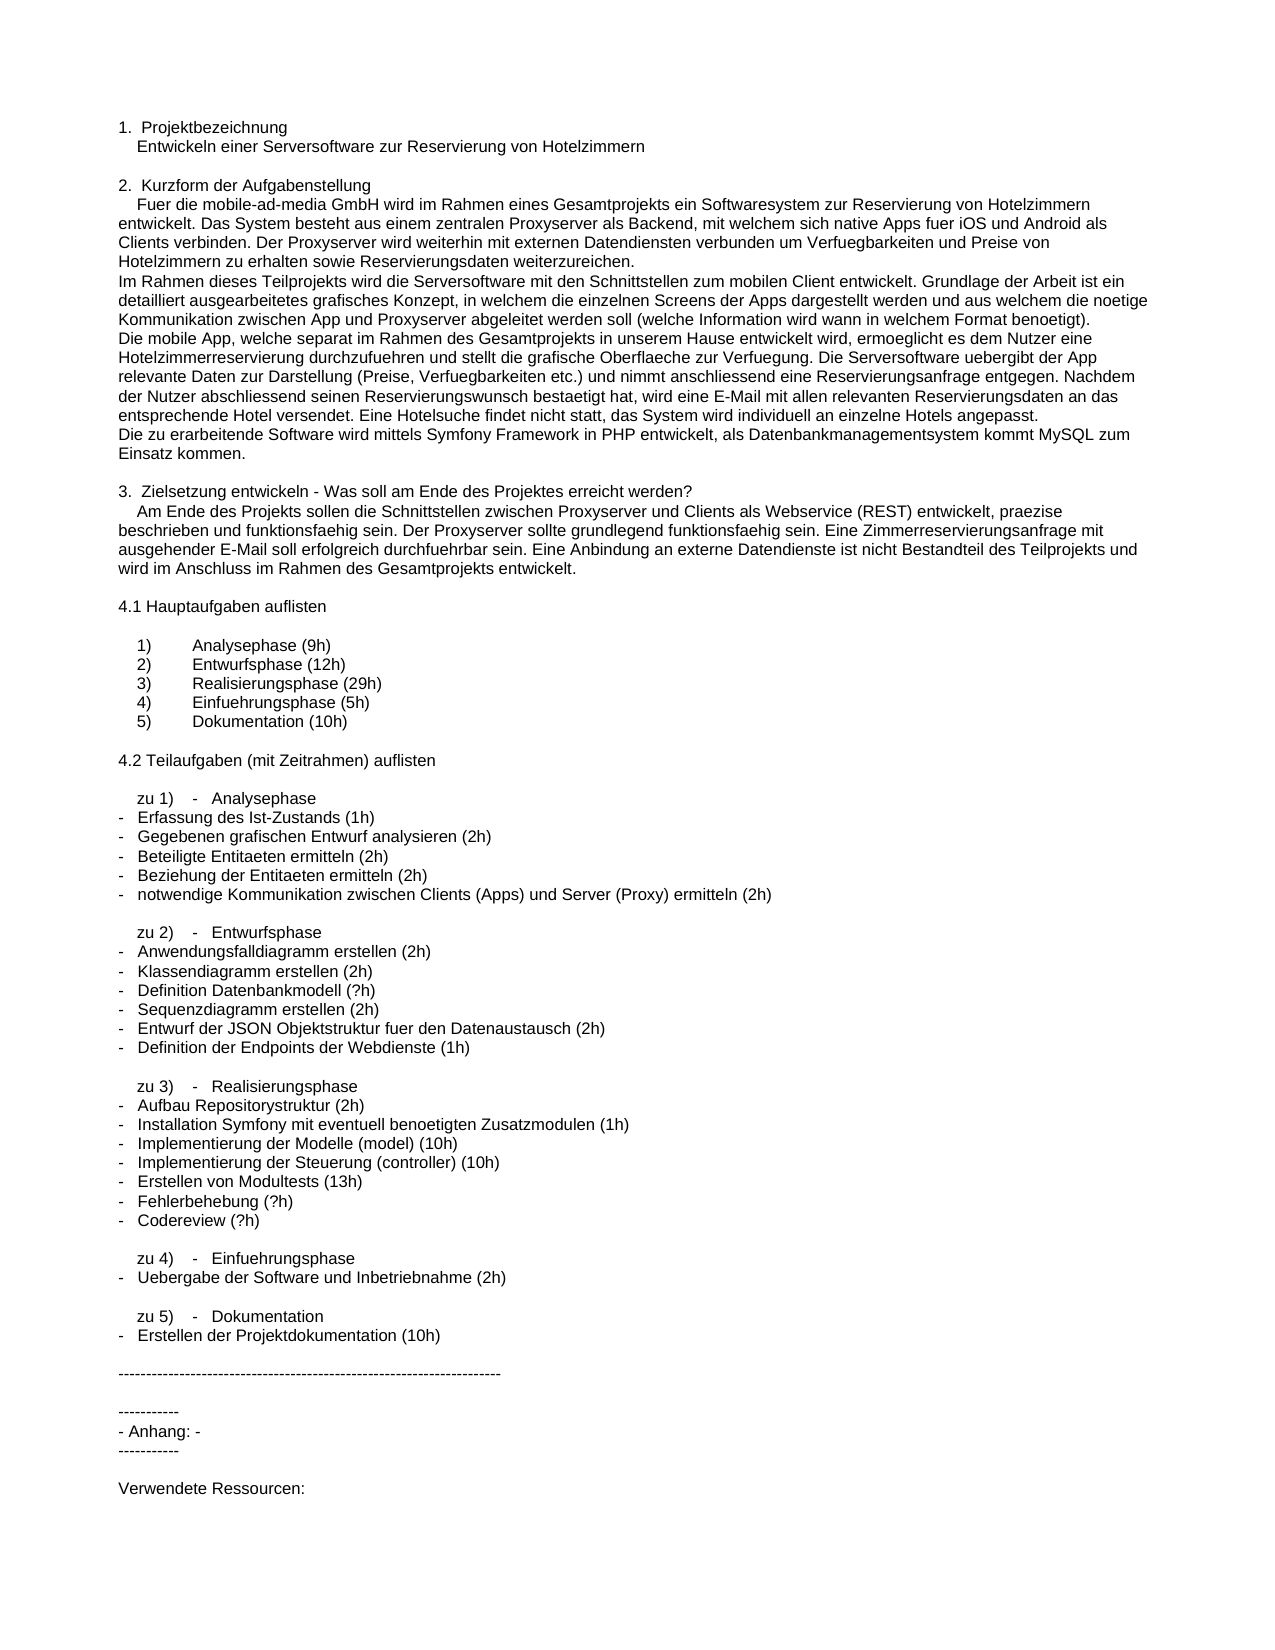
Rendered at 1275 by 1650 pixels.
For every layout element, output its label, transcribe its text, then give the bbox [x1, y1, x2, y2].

text - Definition Datenbankmodell (?h) [118, 981, 1157, 1000]
text Die mobile App, welche separat im Rahmen des Gesamtprojekts in unserem Hause entwickelt wird, ermoeglicht es dem Nutzer eine Hotelzimmerreservierung durchzufuehren und stellt die grafische Oberflaeche zur Verfuegung. Die Serversoftware uebergibt der App relevante Daten zur Darstellung (Preise, Verfuegbarkeiten etc.) und nimmt anschliessend eine Reservierungsanfrage entgegen. Nachdem der Nutzer abschliessend seinen Reservierungswunsch bestaetigt hat, wird eine E-Mail mit allen relevanten Reservierungsdaten an das entsprechende Hotel versendet. Eine Hotelsuche findet nicht statt, das System wird individuell an einzelne Hotels angepasst. [118, 329, 1157, 425]
text 5) Dokumentation (10h) [118, 712, 1157, 731]
text - Klassendiagramm erstellen (2h) [118, 961, 1157, 981]
text - Fehlerbehebung (?h) [118, 1191, 1157, 1211]
text 4) Einfuehrungsphase (5h) [118, 693, 1157, 712]
text Fuer die mobile-ad-media GmbH wird im Rahmen eines Gesamtprojekts ein Softwaresystem zur Reservierung von Hotelzimmern entwickelt. Das System besteht aus einem zentralen Proxyserver als Backend, mit welchem sich native Apps fuer iOS und Android als Clients verbinden. Der Proxyserver wird weiterhin mit externen Datendiensten verbunden um Verfuegbarkeiten und Preise von Hotelzimmern zu erhalten sowie Reservierungsdaten weiterzureichen. [118, 195, 1157, 271]
text - Beteiligte Entitaeten ermitteln (2h) [118, 846, 1157, 866]
text Verwendete Ressourcen: [118, 1479, 1157, 1498]
text - Uebergabe der Software und Inbetriebnahme (2h) [118, 1268, 1157, 1287]
text - notwendige Kommunikation zwischen Clients (Apps) und Server (Proxy) ermitteln (2h) [118, 885, 1157, 904]
text - Gegebenen grafischen Entwurf analysieren (2h) [118, 827, 1157, 846]
text 4.1 Hauptaufgaben auflisten [118, 597, 1157, 616]
text - Implementierung der Steuerung (controller) (10h) [118, 1153, 1157, 1172]
text zu 1) - Analysephase [118, 789, 1157, 808]
text - Anhang: - [118, 1421, 1157, 1441]
text ----------- [118, 1441, 1157, 1460]
text - Erstellen von Modultests (13h) [118, 1172, 1157, 1191]
text Entwickeln einer Serversoftware zur Reservierung von Hotelzimmern [118, 137, 1157, 156]
text ----------- [118, 1402, 1157, 1421]
text - Erfassung des Ist-Zustands (1h) [118, 808, 1157, 827]
text Die zu erarbeitende Software wird mittels Symfony Framework in PHP entwickelt, als Datenbankmanagementsystem kommt MySQL zum Einsatz kommen. [118, 425, 1157, 463]
text - Aufbau Repositorystruktur (2h) [118, 1096, 1157, 1115]
text zu 2) - Entwurfsphase [118, 923, 1157, 942]
text 3) Realisierungsphase (29h) [118, 674, 1157, 693]
text 3. Zielsetzung entwickeln - Was soll am Ende des Projektes erreicht werden? [118, 482, 1157, 501]
text - Erstellen der Projektdokumentation (10h) [118, 1326, 1157, 1345]
text 1. Projektbezeichnung [118, 118, 1157, 137]
text Im Rahmen dieses Teilprojekts wird die Serversoftware mit den Schnittstellen zum mobilen Client entwickelt. Grundlage der Arbeit ist ein detailliert ausgearbeitetes grafisches Konzept, in welchem die einzelnen Screens der Apps dargestellt werden und aus welchem die noetige Kommunikation zwischen App und Proxyserver abgeleitet werden soll (welche Information wird wann in welchem Format benoetigt). [118, 271, 1157, 329]
text 2. Kurzform der Aufgabenstellung [118, 176, 1157, 195]
text 4.2 Teilaufgaben (mit Zeitrahmen) auflisten [118, 751, 1157, 770]
text zu 5) - Dokumentation [118, 1306, 1157, 1326]
text - Anwendungsfalldiagramm erstellen (2h) [118, 942, 1157, 961]
text 1) Analysephase (9h) [118, 636, 1157, 655]
text 2) Entwurfsphase (12h) [118, 655, 1157, 674]
text - Beziehung der Entitaeten ermitteln (2h) [118, 866, 1157, 885]
text --------------------------------------------------------------------- [118, 1364, 1157, 1383]
text - Entwurf der JSON Objektstruktur fuer den Datenaustausch (2h) [118, 1019, 1157, 1038]
text - Installation Symfony mit eventuell benoetigten Zusatzmodulen (1h) [118, 1115, 1157, 1134]
text - Sequenzdiagramm erstellen (2h) [118, 1000, 1157, 1019]
text - Definition der Endpoints der Webdienste (1h) [118, 1038, 1157, 1057]
text zu 4) - Einfuehrungsphase [118, 1249, 1157, 1268]
text - Implementierung der Modelle (model) (10h) [118, 1134, 1157, 1153]
text zu 3) - Realisierungsphase [118, 1076, 1157, 1096]
text Am Ende des Projekts sollen die Schnittstellen zwischen Proxyserver und Clients als Webservice (REST) entwickelt, praezise beschrieben und funktionsfaehig sein. Der Proxyserver sollte grundlegend funktionsfaehig sein. Eine Zimmerreservierungsanfrage mit ausgehender E-Mail soll erfolgreich durchfuehrbar sein. Eine Anbindung an externe Datendienste ist nicht Bestandteil des Teilprojekts und wird im Anschluss im Rahmen des Gesamtprojekts entwickelt. [118, 501, 1157, 578]
text - Codereview (?h) [118, 1211, 1157, 1230]
